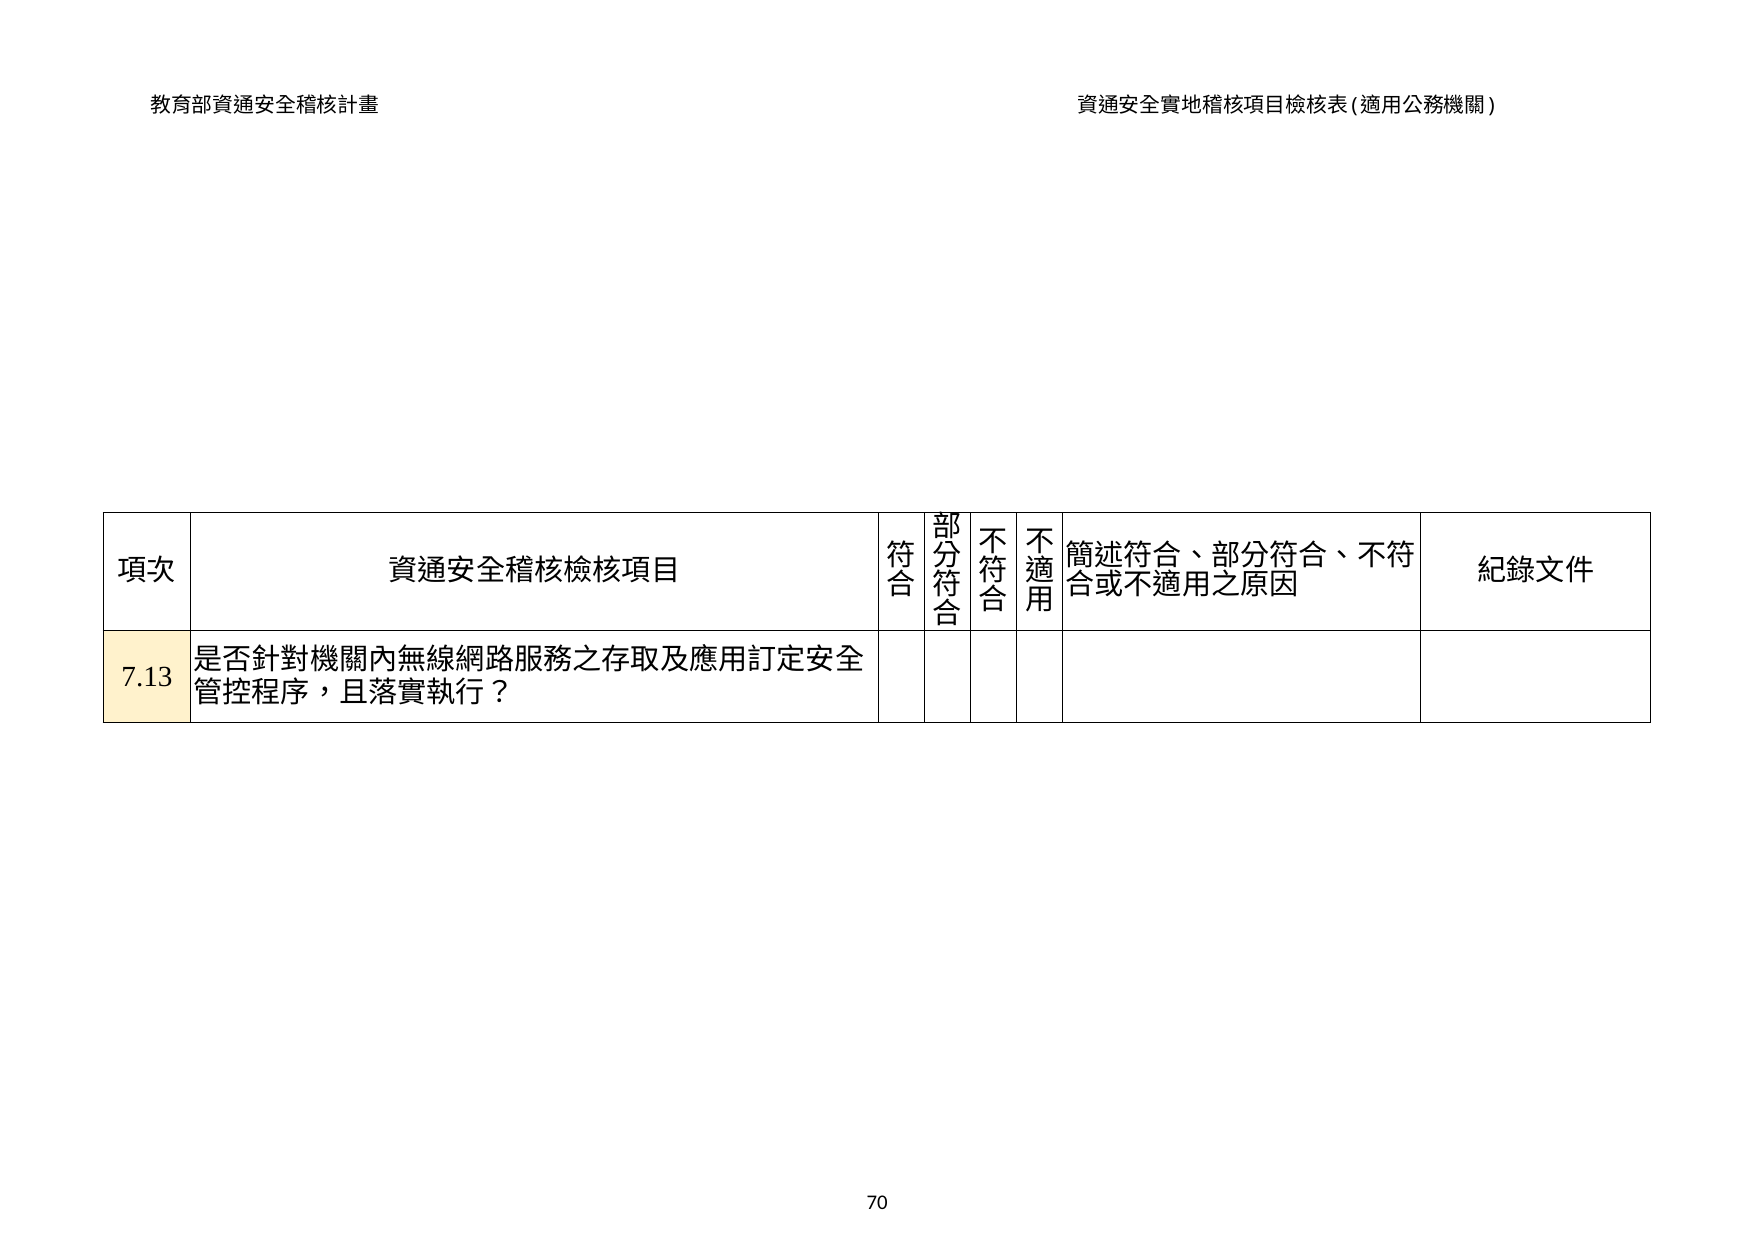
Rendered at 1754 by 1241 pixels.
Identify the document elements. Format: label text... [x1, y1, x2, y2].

table_cell [1421, 631, 1650, 722]
table_cell 7.13 [104, 631, 190, 722]
table_cell [971, 631, 1016, 722]
table_header 不適用 [1017, 513, 1062, 630]
table_cell 是否針對機關內無線網路服務之存取及應用訂定安全管控程序，且落實執行？ [191, 631, 878, 722]
table_cell [925, 631, 970, 722]
table_header 資通安全稽核檢核項目 [191, 513, 878, 630]
table_cell [1063, 631, 1420, 722]
table_header 紀錄文件 [1421, 513, 1650, 630]
table_header 簡述符合、部分符合、不符合或不適用之原因 [1063, 513, 1420, 630]
table_header 符合 [879, 513, 924, 630]
table_cell [879, 631, 924, 722]
table_header 不符合 [971, 513, 1016, 630]
table_header 項次 [104, 513, 190, 630]
table_cell [1017, 631, 1062, 722]
table_header 部分符合 [925, 513, 970, 630]
